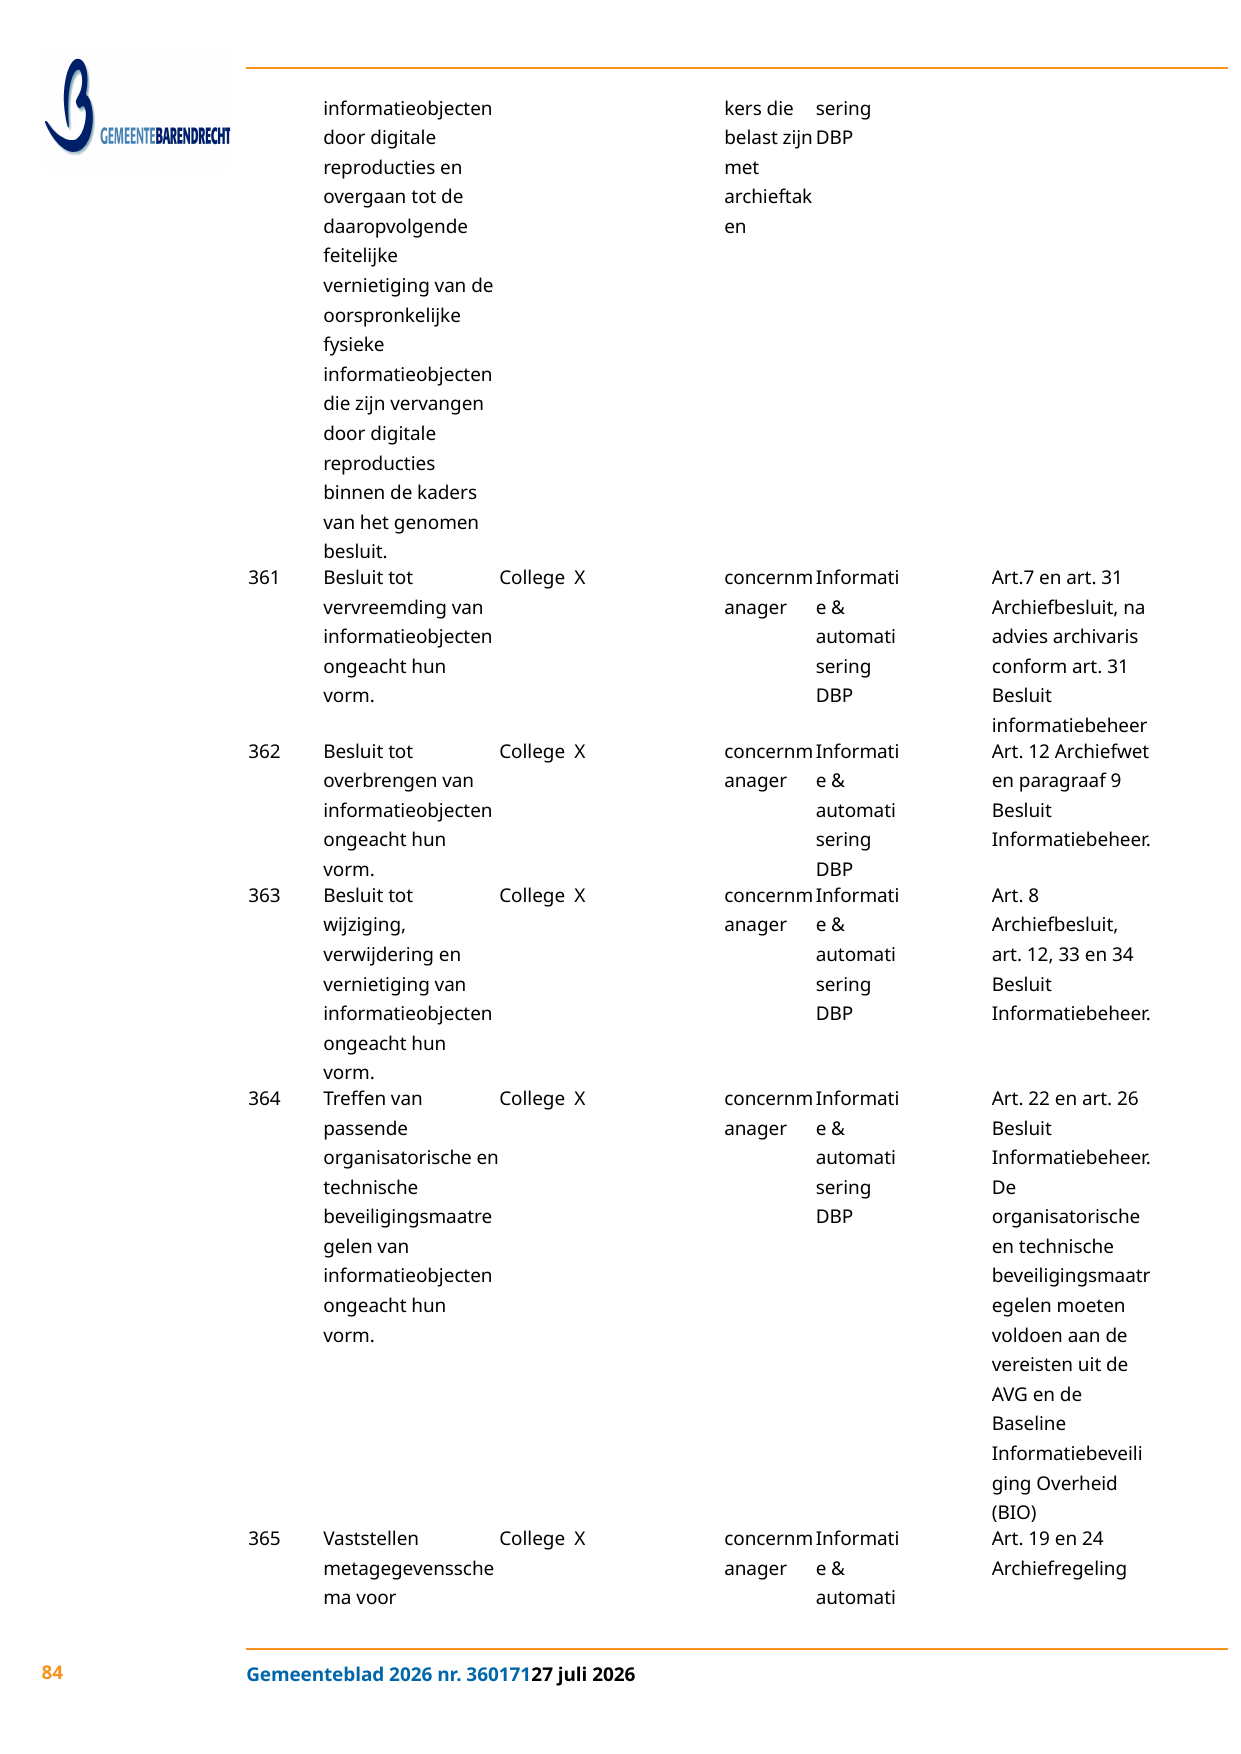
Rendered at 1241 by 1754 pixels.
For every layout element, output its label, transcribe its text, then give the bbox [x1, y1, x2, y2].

table_cell [574, 95, 649, 564]
table_cell concernmanager [724, 738, 816, 882]
table_cell Art.7 en art. 31 Archiefbesluit, na advies archivaris conform art. 31 Besluit informatiebeheer [992, 564, 1152, 738]
table_cell Art. 8 Archiefbesluit, art. 12, 33 en 34 Besluit Informatiebeheer. [992, 882, 1152, 1085]
table_cell Informatie & automatisering DBP [816, 738, 904, 882]
table_cell kers die belast zijn met archieftaken [724, 95, 816, 564]
table_cell [904, 882, 992, 1085]
table_cell Informatie & automatisering DBP [816, 882, 904, 1085]
table_cell Art. 22 en art. 26 Besluit Informatiebeheer. De organisatorische en technische beveiligingsmaatregelen moeten voldoen aan de vereisten uit de AVG en de Baseline Informatiebeveiliging Overheid (BIO) [992, 1085, 1152, 1525]
table_cell [499, 95, 574, 564]
table_cell College [499, 1525, 574, 1610]
table_cell [649, 564, 724, 738]
table_cell Art. 19 en 24 Archiefregeling [992, 1525, 1152, 1610]
table_cell [904, 1525, 992, 1610]
table_cell 362 [248, 738, 323, 882]
table_cell [904, 738, 992, 882]
table_cell Informatie & automatisering DBP [816, 564, 904, 738]
table_cell 361 [248, 564, 323, 738]
table_cell 363 [248, 882, 323, 1085]
table_cell concernmanager [724, 1525, 816, 1610]
table_cell [649, 882, 724, 1085]
table_cell [904, 1085, 992, 1525]
table_cell Besluit tot overbrengen van informatieobjecten ongeacht hun vorm. [323, 738, 499, 882]
table_cell [904, 564, 992, 738]
table_cell X [574, 738, 649, 882]
table_cell College [499, 564, 574, 738]
table_cell informatieobjecten door digitale reproducties en overgaan tot de daaropvolgende feitelijke vernietiging van de oorspronkelijke fysieke informatieobjecten die zijn vervangen door digitale reproducties binnen de kaders van het genomen besluit. [323, 95, 499, 564]
table_cell Art. 12 Archiefwet en paragraaf 9 Besluit Informatiebeheer. [992, 738, 1152, 882]
table_cell 364 [248, 1085, 323, 1525]
table_cell College [499, 738, 574, 882]
table_cell X [574, 564, 649, 738]
table_cell concernmanager [724, 1085, 816, 1525]
table_cell 365 [248, 1525, 323, 1610]
table_cell Treffen van passende organisatorische en technische beveiligingsmaatregelen van informatieobjecten ongeacht hun vorm. [323, 1085, 499, 1525]
table_cell sering DBP [816, 95, 904, 564]
table_cell [649, 1085, 724, 1525]
table_cell [904, 95, 992, 564]
table_cell X [574, 1085, 649, 1525]
table_cell [248, 95, 323, 564]
table_cell concernmanager [724, 882, 816, 1085]
table_cell Vaststellen metagegevensschema voor [323, 1525, 499, 1610]
picture [41, 47, 231, 172]
table_cell X [574, 1525, 649, 1610]
table_cell X [574, 882, 649, 1085]
table_cell College [499, 882, 574, 1085]
table_cell [649, 95, 724, 564]
table_cell [649, 738, 724, 882]
table_cell Informatie & automatisering DBP [816, 1085, 904, 1525]
table_cell [649, 1525, 724, 1610]
table_cell [992, 95, 1152, 564]
table_cell College [499, 1085, 574, 1525]
table_cell Informatie & automati [816, 1525, 904, 1610]
table_cell concernmanager [724, 564, 816, 738]
table_cell Besluit tot wijziging, verwijdering en vernietiging van informatieobjecten ongeacht hun vorm. [323, 882, 499, 1085]
table_cell Besluit tot vervreemding van informatieobjecten ongeacht hun vorm. [323, 564, 499, 738]
